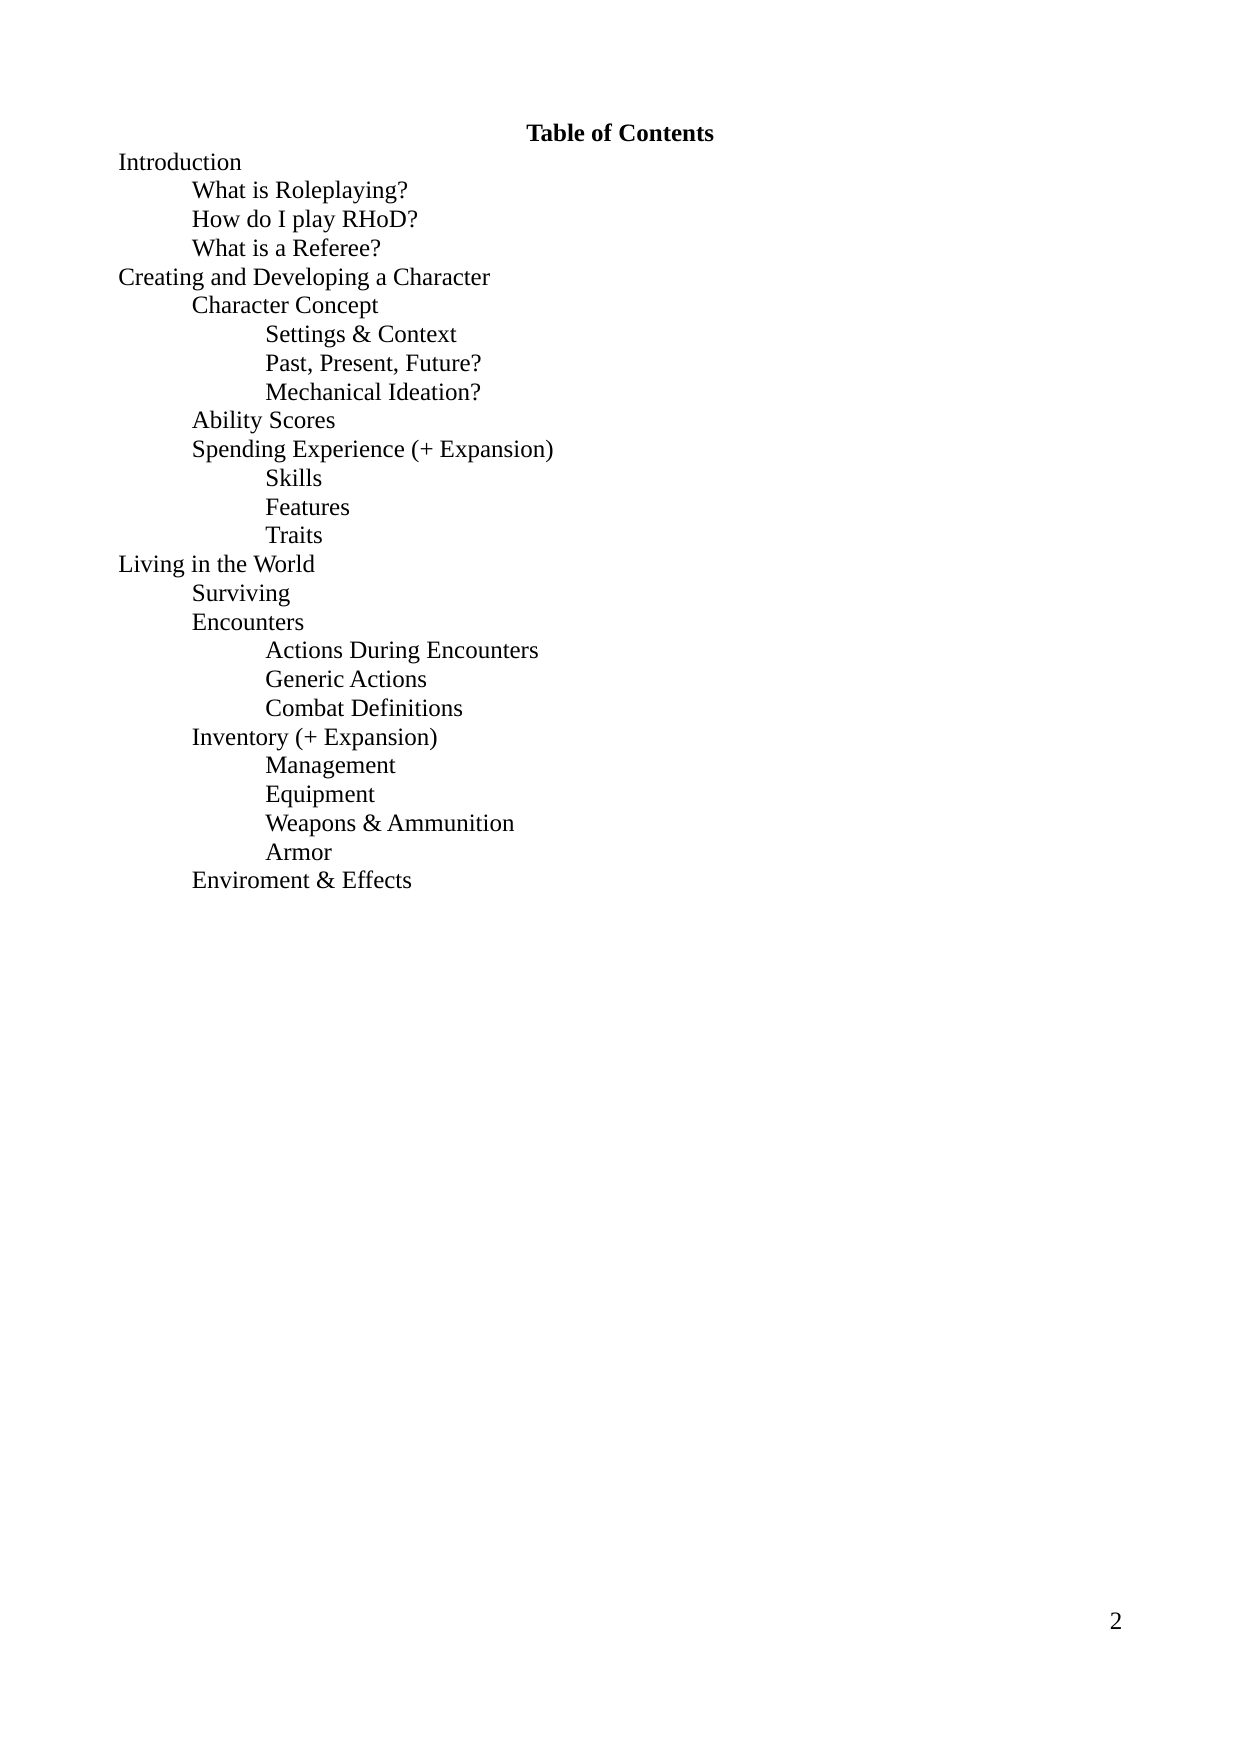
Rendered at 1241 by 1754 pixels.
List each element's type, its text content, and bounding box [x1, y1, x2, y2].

text Armor [118, 837, 1122, 866]
text Management [118, 751, 1122, 779]
text What is Roleplaying? [118, 176, 1122, 204]
text Table of Contents [118, 118, 1122, 147]
text How do I play RHoD? [118, 204, 1122, 233]
text Creating and Developing a Character [118, 262, 1122, 291]
text Features [118, 492, 1122, 521]
text Inventory (+ Expansion) [118, 722, 1122, 751]
text Encounters [118, 607, 1122, 636]
text Character Concept [118, 291, 1122, 319]
text Traits [118, 521, 1122, 549]
text What is a Referee? [118, 233, 1122, 262]
text Skills [118, 463, 1122, 492]
text Actions During Encounters [118, 636, 1122, 664]
text Ability Scores [118, 406, 1122, 434]
text Combat Definitions [118, 693, 1122, 722]
text Generic Actions [118, 664, 1122, 693]
text Settings & Context [118, 319, 1122, 348]
text Introduction [118, 147, 1122, 176]
text Spending Experience (+ Expansion) [118, 434, 1122, 463]
text Mechanical Ideation? [118, 377, 1122, 406]
text Enviroment & Effects [118, 866, 1122, 894]
text Weapons & Ammunition [118, 808, 1122, 837]
text Equipment [118, 779, 1122, 808]
text Surviving [118, 578, 1122, 607]
text Living in the World [118, 549, 1122, 578]
text Past, Present, Future? [118, 348, 1122, 377]
